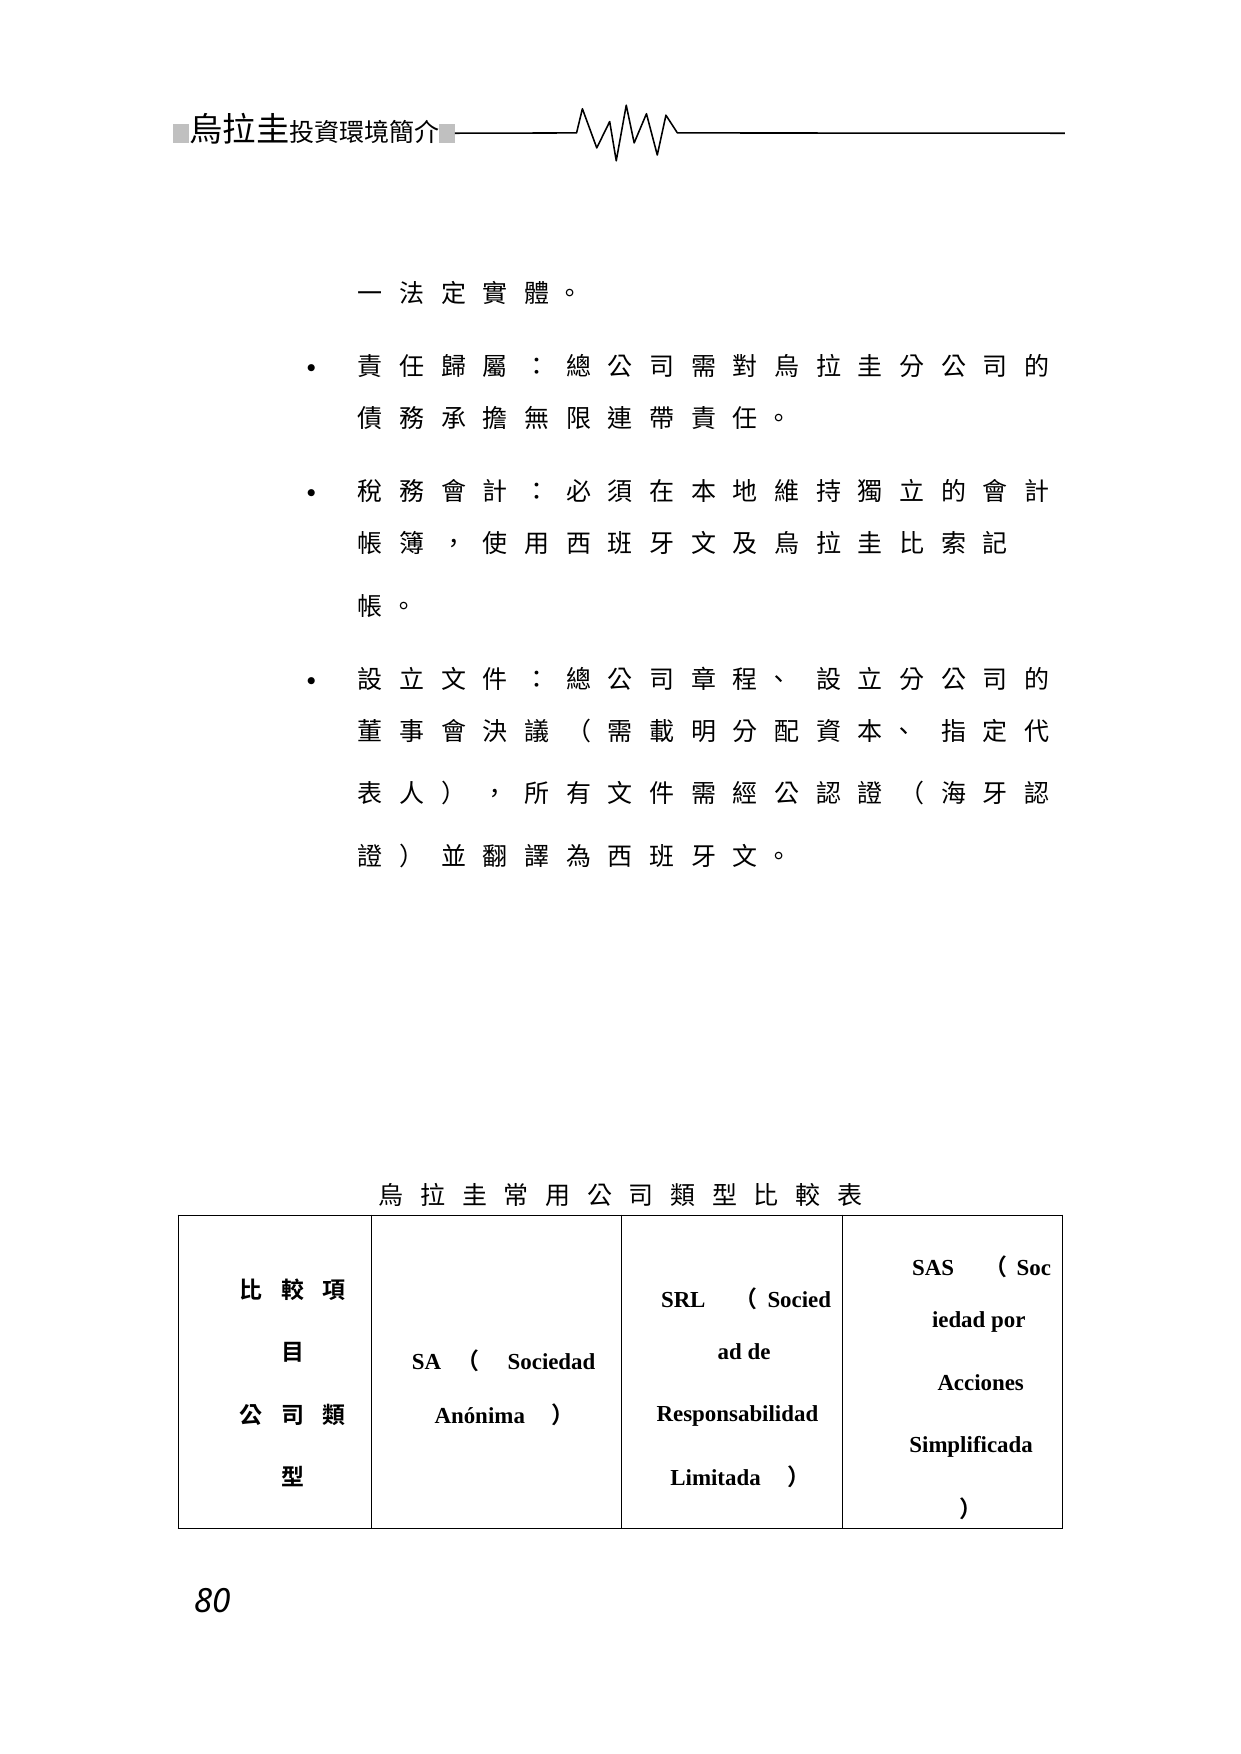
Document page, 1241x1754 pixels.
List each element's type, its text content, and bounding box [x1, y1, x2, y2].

list 一法定實體。 [286, 250, 1058, 313]
table_header SAS（Sociedad por Acciones Simplificada） [843, 1216, 1062, 1528]
list 責任歸屬：總公司需對烏拉圭分公司的債務承擔無限連帶責任。 [286, 313, 1058, 438]
table_header SRL（Sociedad de Responsabilidad Limitada） [622, 1216, 842, 1528]
table_header SA（Sociedad Anónima） [372, 1216, 621, 1528]
list 稅務會計：必須在本地維持獨立的會計帳簿，使用西班牙文及烏拉圭比索記帳。 [286, 438, 1058, 625]
list 設立文件：總公司章程、設立分公司的董事會決議（需載明分配資本、指定代表人），所有文件需經公認證（海牙認證）並翻譯為西班牙文。 [286, 625, 1058, 875]
text 烏拉圭常用公司類型比較表 [183, 1152, 1058, 1214]
table_header 比較項目 公司類型 [179, 1216, 371, 1528]
